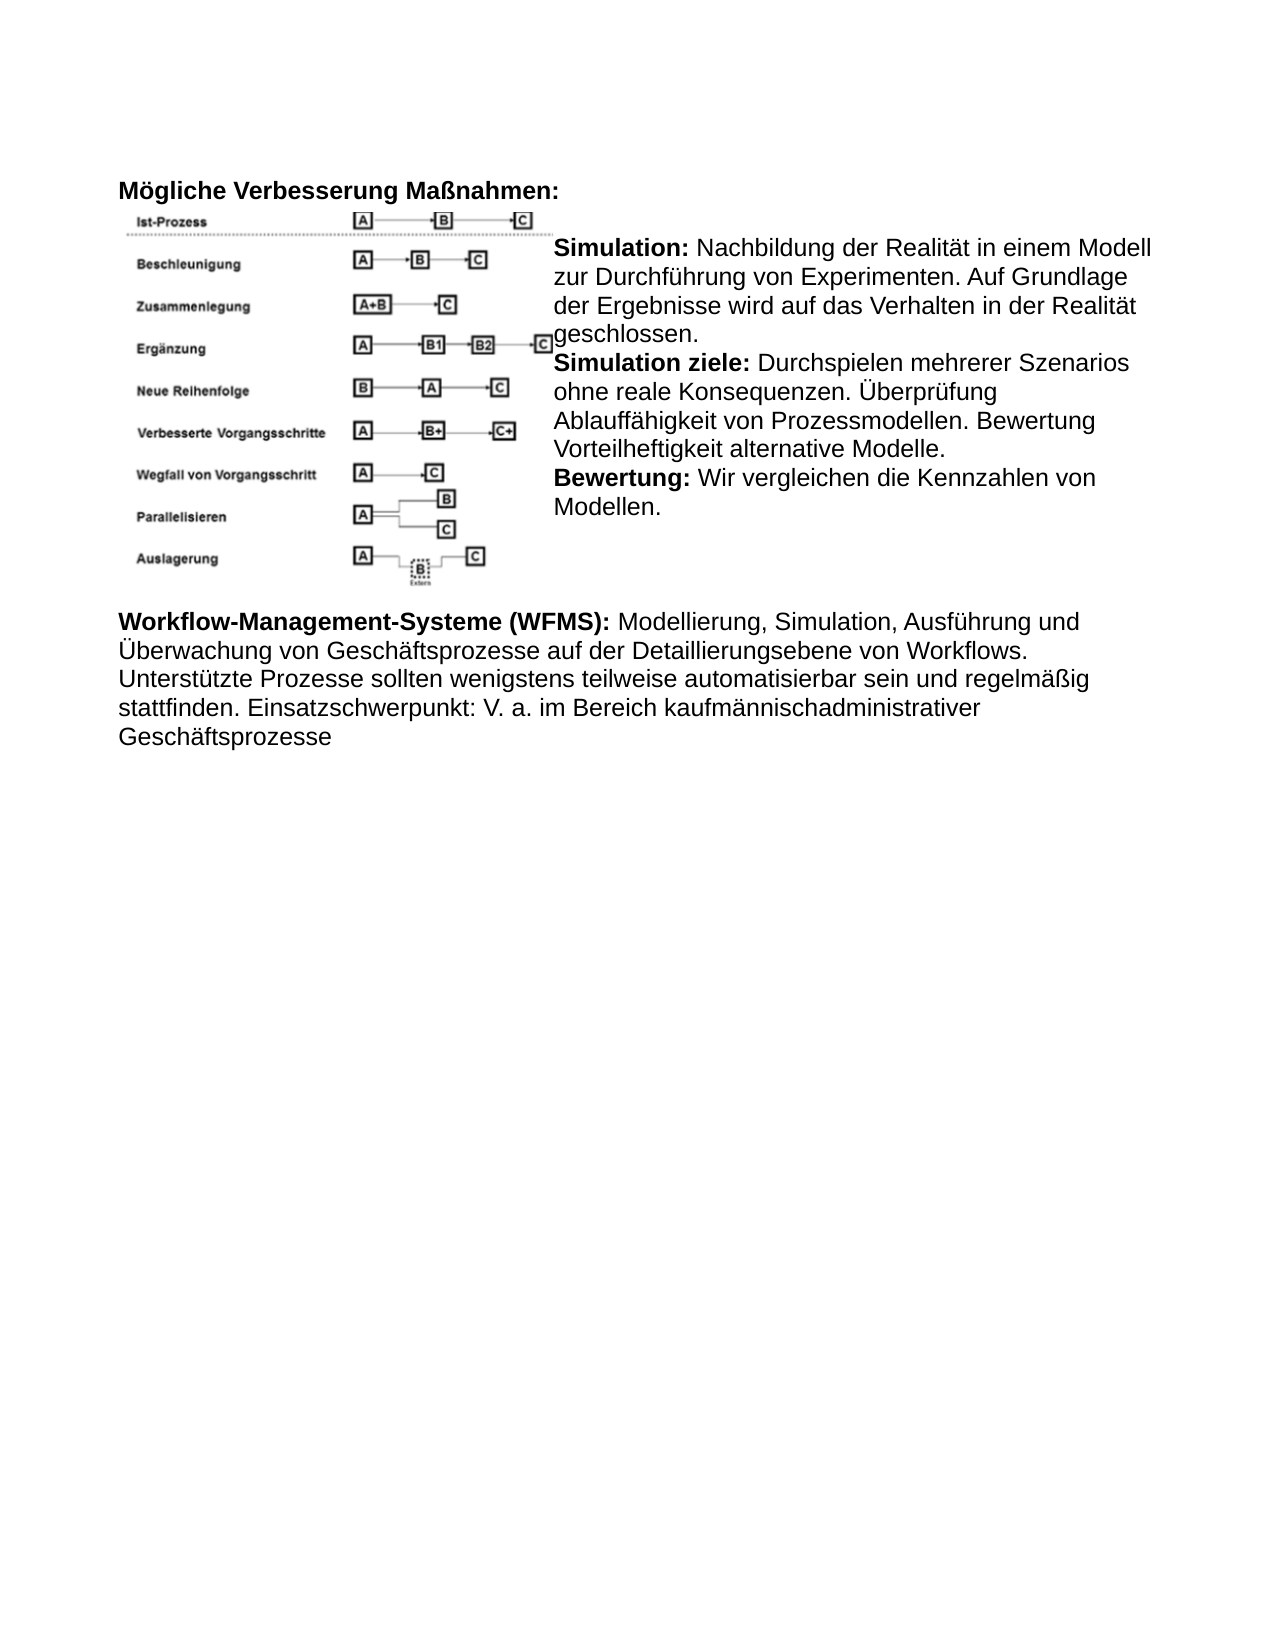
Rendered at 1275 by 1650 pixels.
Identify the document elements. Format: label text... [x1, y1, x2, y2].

text Mögliche Verbesserung Maßnahmen: [118, 176, 1157, 204]
text Simulation: Nachbildung der Realität in einem Modell zur Durchführung von Experimenten. Auf Grundlage der Ergebnisse wird auf das Verhalten in der Realität geschlossen. [554, 233, 1157, 348]
text Workflow-Management-Systeme (WFMS): Modellierung, Simulation, Ausführung und Überwachung von Geschäftsprozesse auf der Detaillierungsebene von Workflows. Unterstützte Prozesse sollten wenigstens teilweise automatisierbar sein und regelmäßig stattfinden. Einsatzschwerpunkt: V. a. im Bereich kaufmännischadministrativer Geschäftsprozesse [118, 607, 1157, 751]
text Simulation ziele: Durchspielen mehrerer Szenarios ohne reale Konsequenzen. Überprüfung Ablauffähigkeit von Prozessmodellen. Bewertung Vorteilheftigkeit alternative Modelle. [554, 348, 1157, 463]
text Bewertung: Wir vergleichen die Kennzahlen von Modellen. [554, 463, 1157, 521]
picture [120, 212, 554, 587]
